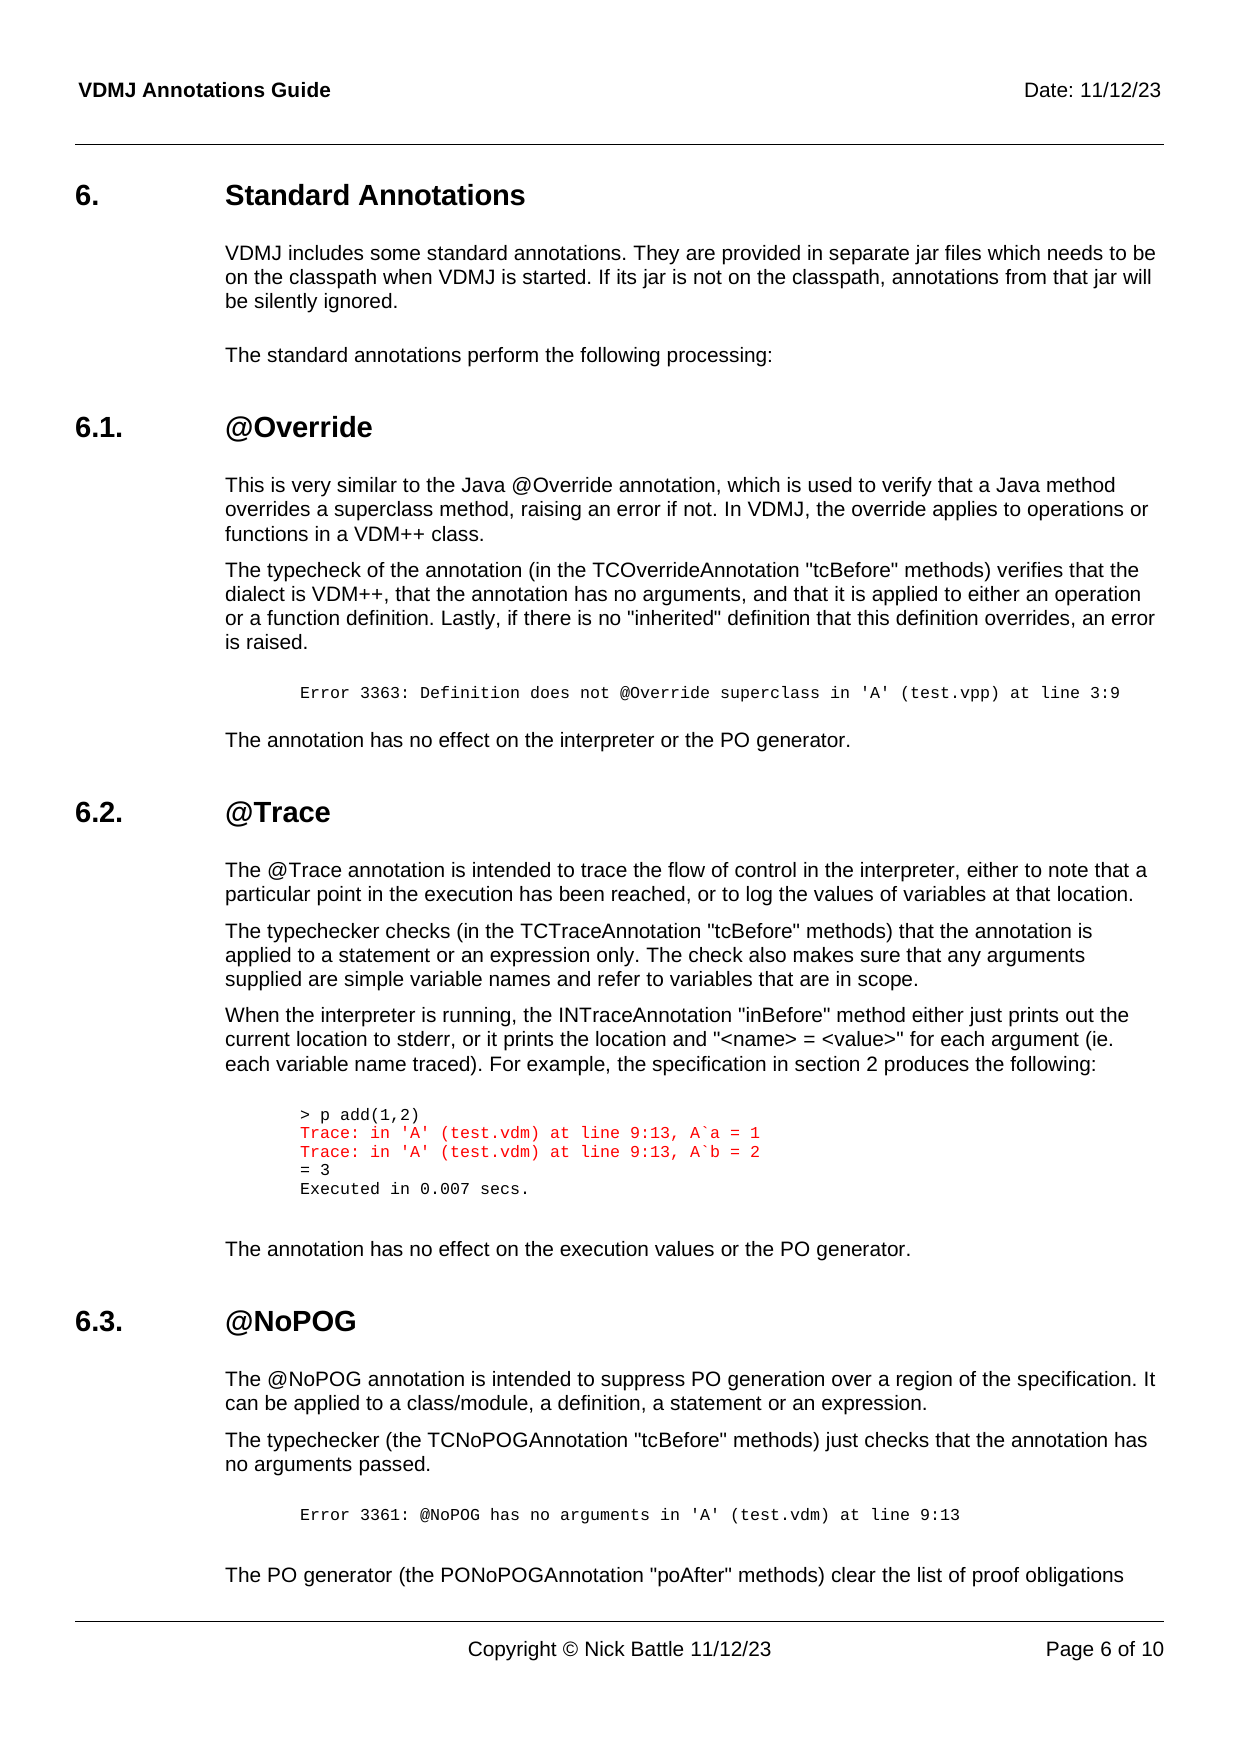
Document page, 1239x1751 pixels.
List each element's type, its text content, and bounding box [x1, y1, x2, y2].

subtitle Standard Annotations [75, 177, 1164, 211]
text > p add(1,2) [300, 1107, 1164, 1125]
text VDMJ includes some standard annotations. They are provided in separate jar files which needs to be on the classpath when VDMJ is started. If its jar is not on the classpath, annotations from that jar will be silently ignored. [225, 241, 1164, 313]
text The annotation has no effect on the execution values or the PO generator. [225, 1237, 1164, 1261]
text The @NoPOG annotation is intended to suppress PO generation over a region of the specification. It can be applied to a class/module, a definition, a statement or an expression. [225, 1367, 1164, 1415]
subtitle @Trace [75, 794, 1164, 828]
text The typechecker checks (in the TCTraceAnnotation "tcBefore" methods) that the annotation is applied to a statement or an expression only. The check also makes sure that any arguments supplied are simple variable names and refer to variables that are in scope. [225, 919, 1164, 991]
subtitle @NoPOG [75, 1303, 1164, 1337]
text Trace: in 'A' (test.vdm) at line 9:13, A`b = 2 [300, 1144, 1164, 1162]
text The typecheck of the annotation (in the TCOverrideAnnotation "tcBefore" methods) verifies that the dialect is VDM++, that the annotation has no arguments, and that it is applied to either an operation or a function definition. Lastly, if there is no "inherited" definition that this definition overrides, an error is raised. [225, 558, 1164, 654]
text The standard annotations perform the following processing: [225, 343, 1164, 367]
text Trace: in 'A' (test.vdm) at line 9:13, A`a = 1 [300, 1125, 1164, 1144]
text When the interpreter is running, the INTraceAnnotation "inBefore" method either just prints out the current location to stderr, or it prints the location and "<name> = <value>" for each argument (ie. each variable name traced). For example, the specification in section 2 produces the following: [225, 1003, 1164, 1076]
text The @Trace annotation is intended to trace the flow of control in the interpreter, either to note that a particular point in the execution has been reached, or to log the values of variables at that location. [225, 858, 1164, 906]
text Executed in 0.007 secs. [300, 1181, 1164, 1199]
text Error 3363: Definition does not @Override superclass in 'A' (test.vpp) at line 3:9 [300, 685, 1164, 704]
text The PO generator (the PONoPOGAnnotation "poAfter" methods) clear the list of proof obligations [225, 1563, 1164, 1587]
text This is very similar to the Java @Override annotation, which is used to verify that a Java method overrides a superclass method, raising an error if not. In VDMJ, the override applies to operations or functions in a VDM++ class. [225, 473, 1164, 546]
text The typechecker (the TCNoPOGAnnotation "tcBefore" methods) just checks that the annotation has no arguments passed. [225, 1428, 1164, 1476]
text The annotation has no effect on the interpreter or the PO generator. [225, 728, 1164, 752]
text Error 3361: @NoPOG has no arguments in 'A' (test.vdm) at line 9:13 [300, 1507, 1164, 1525]
text = 3 [300, 1162, 1164, 1181]
subtitle @Override [75, 410, 1164, 443]
